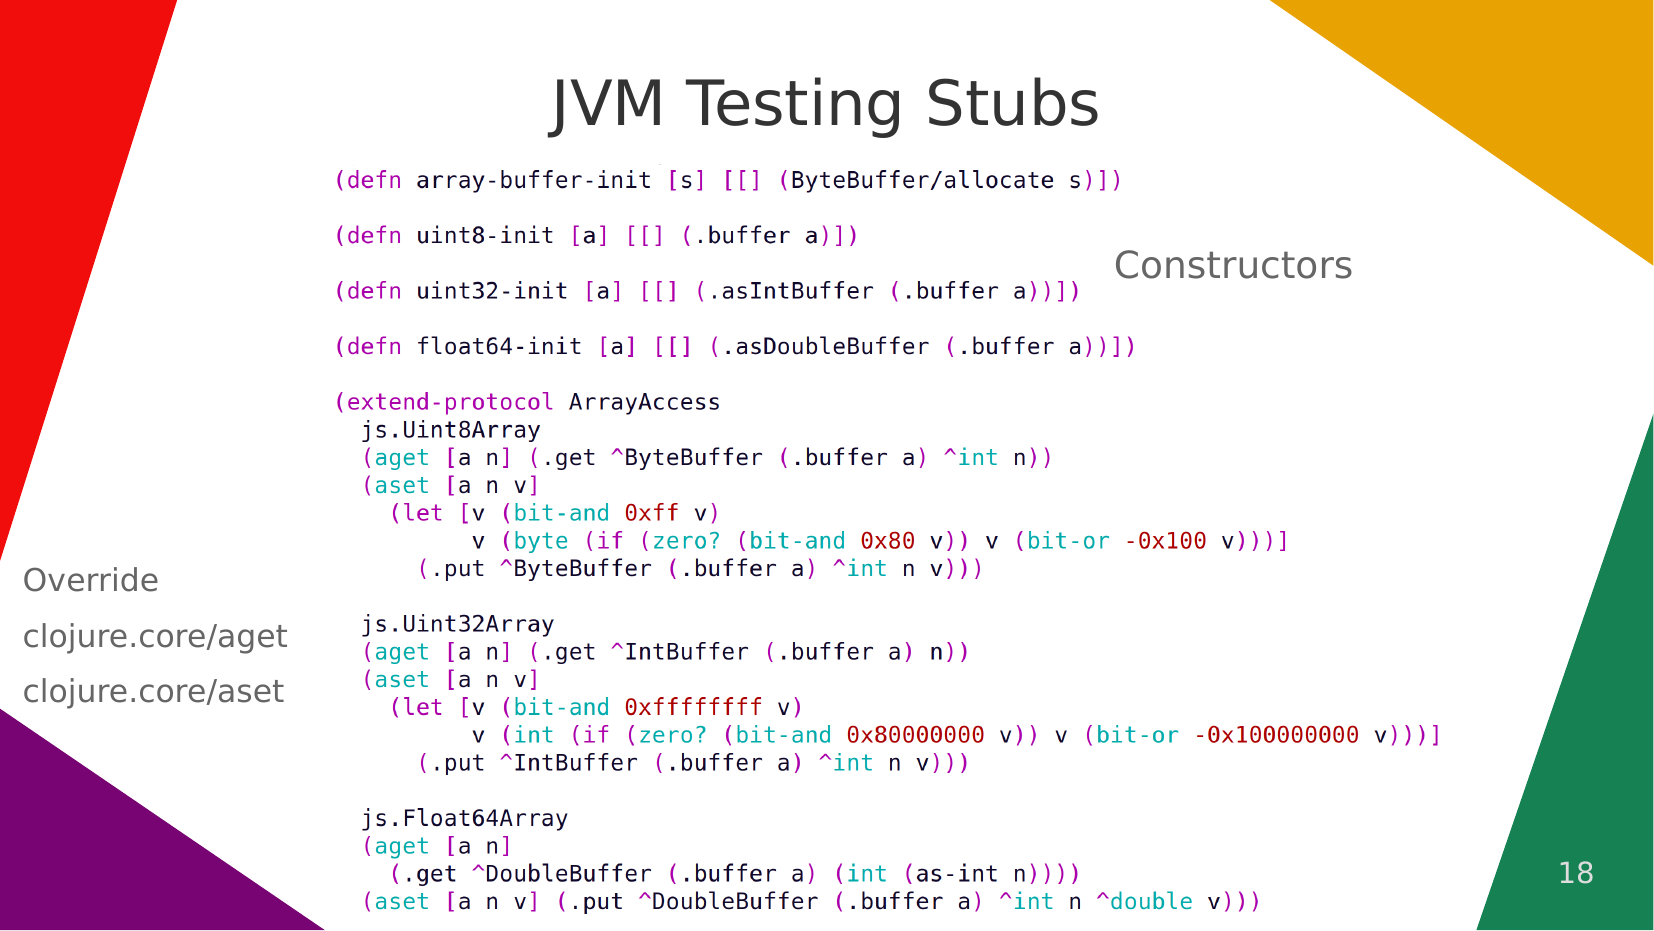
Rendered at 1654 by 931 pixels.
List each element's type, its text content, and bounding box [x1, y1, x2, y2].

list Constructors [1113, 243, 1369, 301]
list Override clojure.core/aget clojure.core/aset [22, 562, 301, 713]
title JVM Testing Stubs [118, 29, 1536, 178]
picture [332, 164, 1455, 928]
